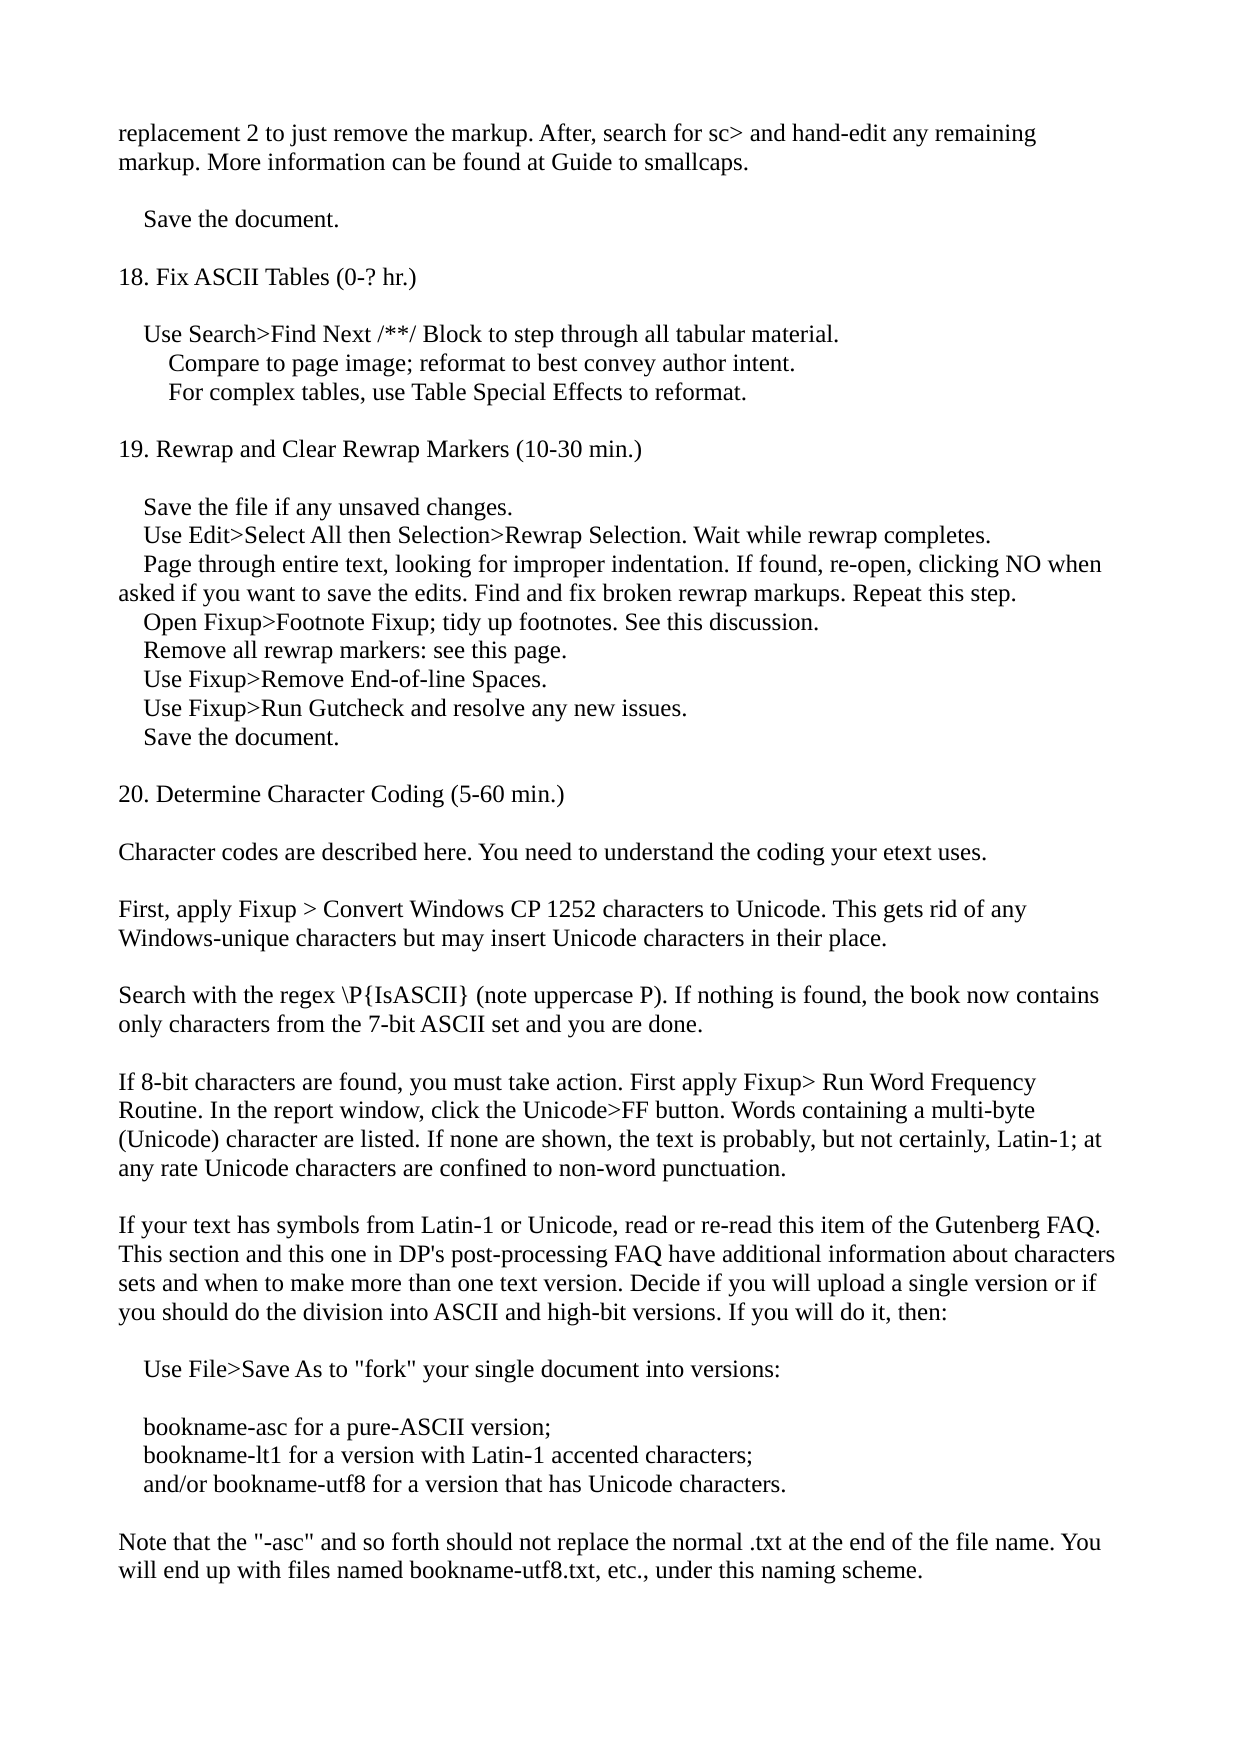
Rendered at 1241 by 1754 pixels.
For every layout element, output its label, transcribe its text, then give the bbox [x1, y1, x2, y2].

text First, apply Fixup > Convert Windows CP 1252 characters to Unicode. This gets rid of any Windows-unique characters but may insert Unicode characters in their place. [118, 894, 1122, 952]
text Use Fixup>Remove End-of-line Spaces. [118, 664, 1122, 693]
text Use Edit>Select All then Selection>Rewrap Selection. Wait while rewrap completes. [118, 521, 1122, 549]
text Search with the regex \P{IsASCII} (note uppercase P). If nothing is found, the book now contains only characters from the 7-bit ASCII set and you are done. [118, 981, 1122, 1038]
text For complex tables, use Table Special Effects to reformat. [118, 377, 1122, 406]
text 20. Determine Character Coding (5-60 min.) [118, 779, 1122, 808]
text If 8-bit characters are found, you must take action. First apply Fixup> Run Word Frequency Routine. In the report window, click the Unicode>FF button. Words containing a multi-byte (Unicode) character are listed. If none are shown, the text is probably, but not certainly, Latin-1; at any rate Unicode characters are confined to non-word punctuation. [118, 1067, 1122, 1182]
text Save the file if any unsaved changes. [118, 492, 1122, 521]
text Open Fixup>Footnote Fixup; tidy up footnotes. See this discussion. [118, 607, 1122, 636]
text and/or bookname-utf8 for a version that has Unicode characters. [118, 1469, 1122, 1498]
text bookname-lt1 for a version with Latin-1 accented characters; [118, 1441, 1122, 1469]
text Use File>Save As to "fork" your single document into versions: [118, 1354, 1122, 1383]
text Save the document. [118, 204, 1122, 233]
text Use Fixup>Run Gutcheck and resolve any new issues. [118, 693, 1122, 722]
text 19. Rewrap and Clear Rewrap Markers (10-30 min.) [118, 434, 1122, 463]
text 18. Fix ASCII Tables (0-? hr.) [118, 262, 1122, 291]
text Use Search>Find Next /**/ Block to step through all tabular material. [118, 319, 1122, 348]
text Save the document. [118, 722, 1122, 751]
text If your text has symbols from Latin-1 or Unicode, read or re-read this item of the Gutenberg FAQ. This section and this one in DP's post-processing FAQ have additional information about characters sets and when to make more than one text version. Decide if you will upload a single version or if you should do the division into ASCII and high-bit versions. If you will do it, then: [118, 1211, 1122, 1326]
text Page through entire text, looking for improper indentation. If found, re-open, clicking NO when asked if you want to save the edits. Find and fix broken rewrap markups. Repeat this step. [118, 549, 1122, 607]
text Remove all rewrap markers: see this page. [118, 636, 1122, 664]
text Note that the "-asc" and so forth should not replace the normal .txt at the end of the file name. You will end up with files named bookname-utf8.txt, etc., under this naming scheme. [118, 1527, 1122, 1584]
text Character codes are described here. You need to understand the coding your etext uses. [118, 837, 1122, 866]
text replacement 2 to just remove the markup. After, search for sc> and hand-edit any remaining markup. More information can be found at Guide to smallcaps. [118, 118, 1122, 176]
text bookname-asc for a pure-ASCII version; [118, 1412, 1122, 1441]
text Compare to page image; reformat to best convey author intent. [118, 348, 1122, 377]
